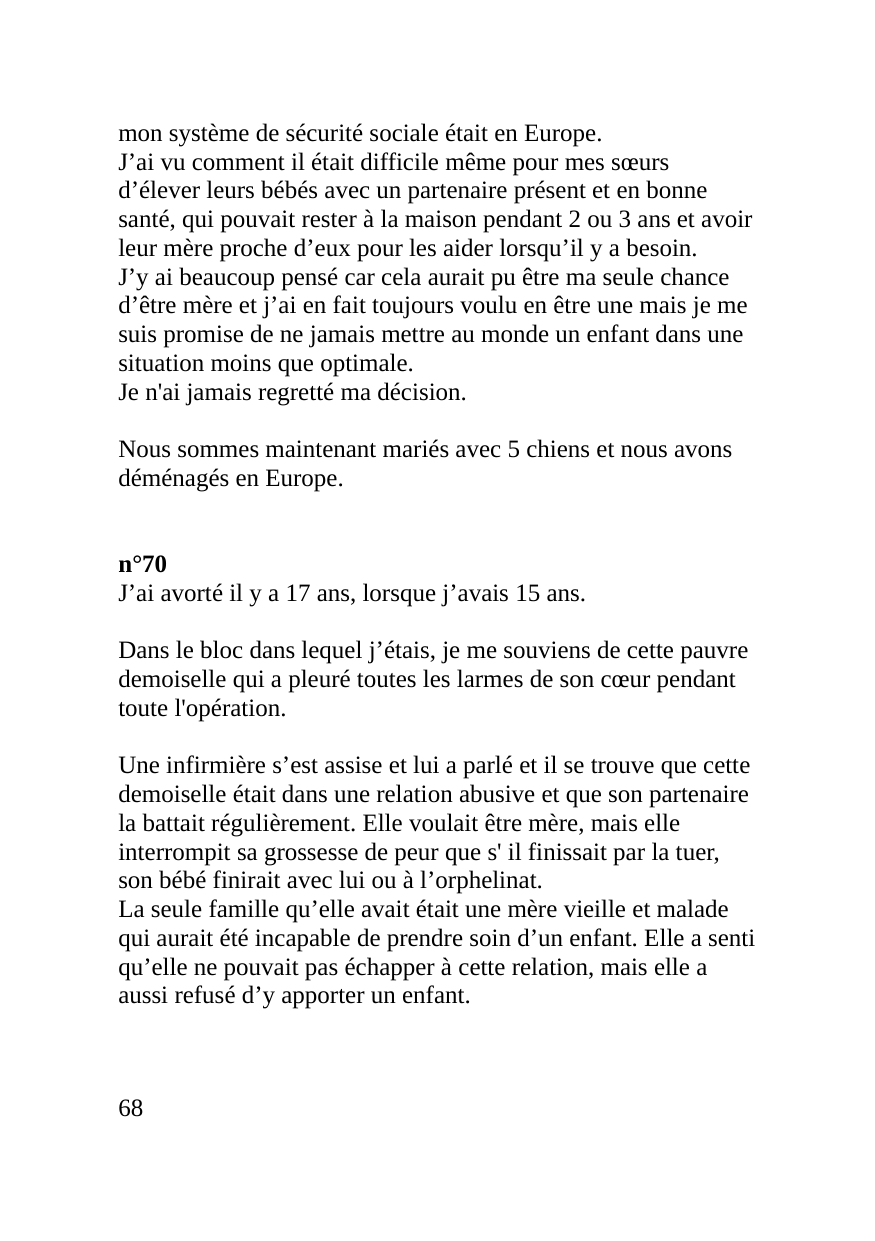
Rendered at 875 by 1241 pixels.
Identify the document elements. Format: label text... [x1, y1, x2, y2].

text J’ai vu comment il était difficile même pour mes sœurs d’élever leurs bébés avec un partenaire présent et en bonne santé, qui pouvait rester à la maison pendant 2 ou 3 ans et avoir leur mère proche d’eux pour les aider lorsqu’il y a besoin. [118, 147, 756, 262]
text J’y ai beaucoup pensé car cela aurait pu être ma seule chance d’être mère et j’ai en fait toujours voulu en être une mais je me suis promise de ne jamais mettre au monde un enfant dans une situation moins que optimale. [118, 262, 756, 377]
text mon système de sécurité sociale était en Europe. [118, 118, 756, 147]
text Dans le bloc dans lequel j’étais, je me souviens de cette pauvre demoiselle qui a pleuré toutes les larmes de son cœur pendant toute l'opération. [118, 636, 756, 722]
text Je n'ai jamais regretté ma décision. [118, 377, 756, 406]
text Une infirmière s’est assise et lui a parlé et il se trouve que cette demoiselle était dans une relation abusive et que son partenaire la battait régulièrement. Elle voulait être mère, mais elle interrompit sa grossesse de peur que s' il finissait par la tuer, son bébé finirait avec lui ou à l’orphelinat. [118, 751, 756, 894]
text n°70 [118, 549, 756, 578]
text La seule famille qu’elle avait était une mère vieille et malade qui aurait été incapable de prendre soin d’un enfant. Elle a senti qu’elle ne pouvait pas échapper à cette relation, mais elle a aussi refusé d’y apporter un enfant. [118, 894, 756, 1009]
text Nous sommes maintenant mariés avec 5 chiens et nous avons déménagés en Europe. [118, 434, 756, 492]
text J’ai avorté il y a 17 ans, lorsque j’avais 15 ans. [118, 578, 756, 607]
